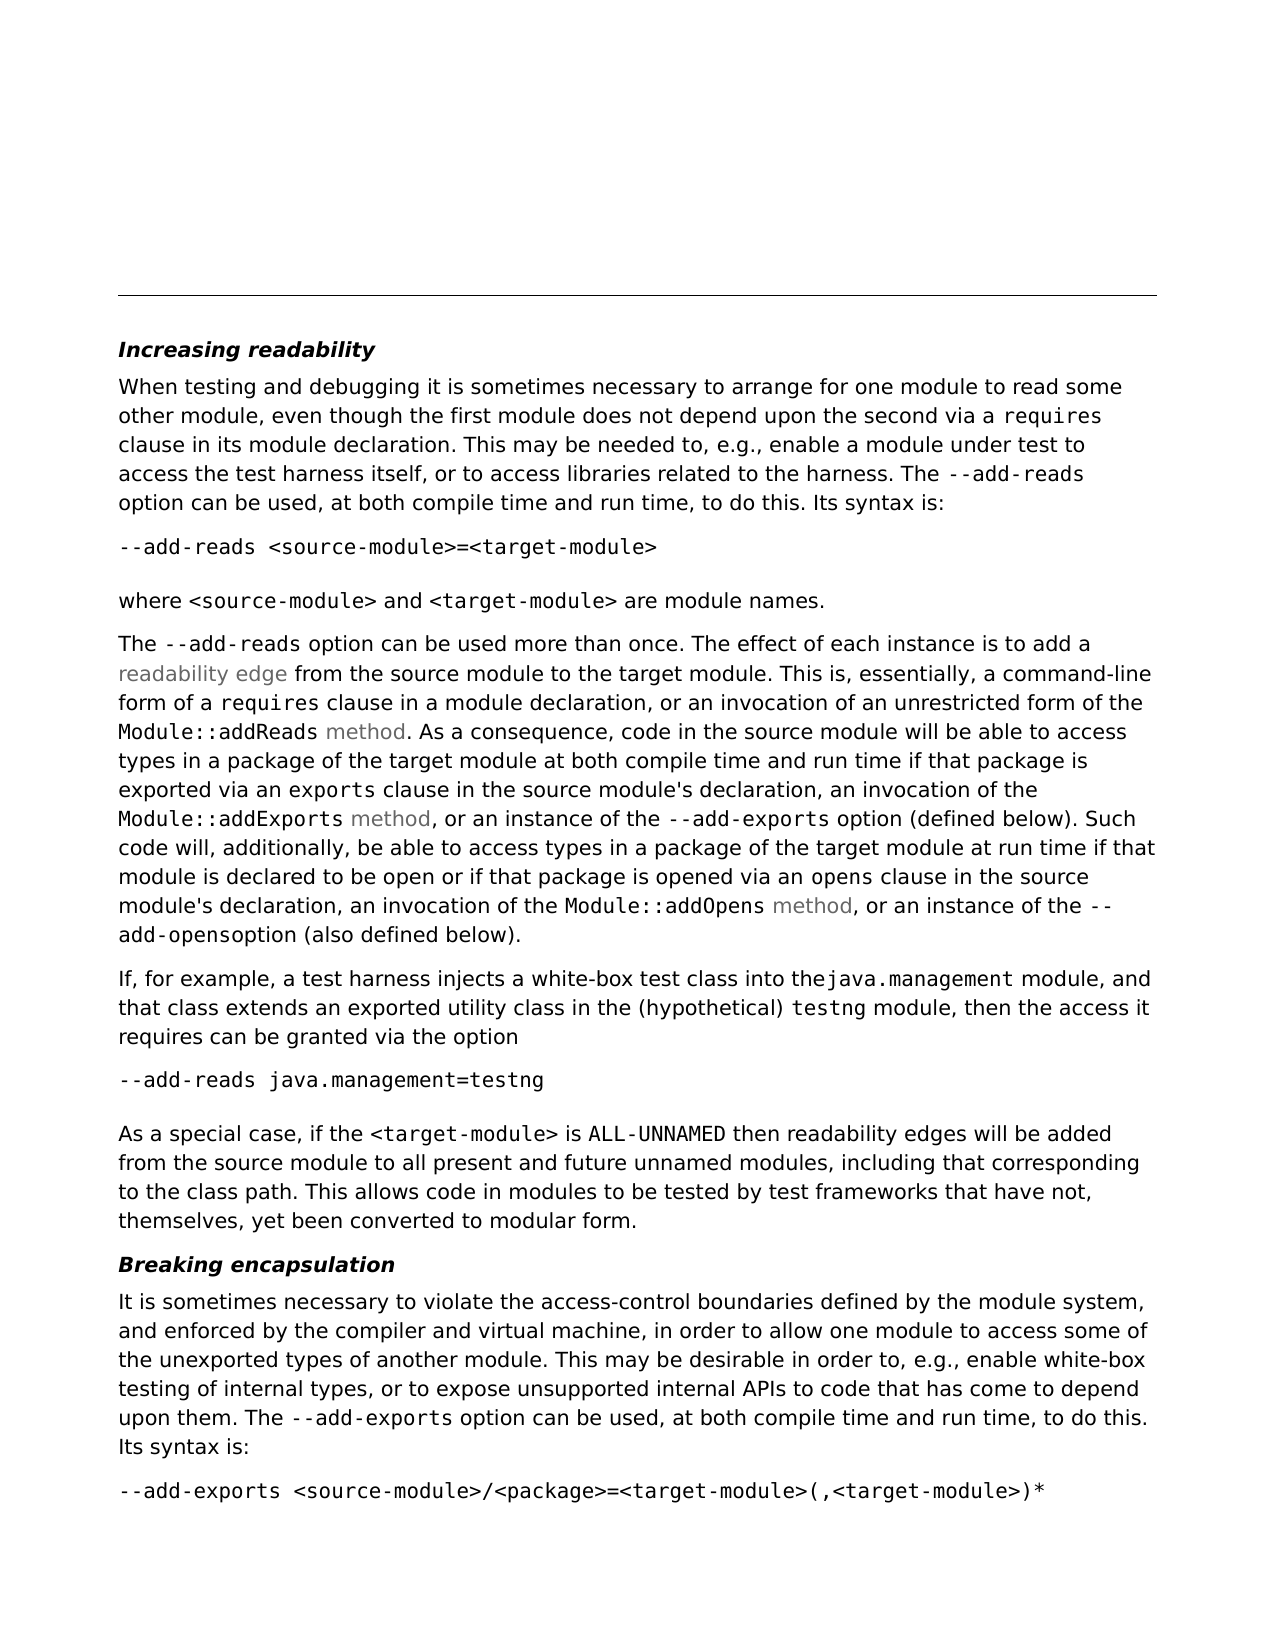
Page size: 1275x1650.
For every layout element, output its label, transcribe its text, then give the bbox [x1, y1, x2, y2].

text --add-reads java.management=testng [118, 1068, 1157, 1093]
text If, for example, a test harness injects a white-box test class into thejava.management module, and that class extends an exported utility class in the (hypothetical) testng module, then the access it requires can be granted via the option [118, 967, 1157, 1049]
text As a special case, if the <target-module> is ALL-UNNAMED then readability edges will be added from the source module to all present and future unnamed modules, including that corresponding to the class path. This allows code in modules to be tested by test frameworks that have not, themselves, yet been converted to modular form. [118, 1122, 1157, 1234]
text --add-exports <source-module>/<package>=<target-module>(,<target-module>)* [118, 1479, 1157, 1503]
subtitle Breaking encapsulation [118, 1253, 1157, 1277]
text The --add-reads option can be used more than once. The effect of each instance is to add a readability edge from the source module to the target module. This is, essentially, a command-line form of a requires clause in a module declaration, or an invocation of an unrestricted form of the Module::addReads method. As a consequence, code in the source module will be able to access types in a package of the target module at both compile time and run time if that package is exported via an exports clause in the source module's declaration, an invocation of the Module::addExports method, or an instance of the --add-exports option (defined below). Such code will, additionally, be able to access types in a package of the target module at run time if that module is declared to be open or if that package is opened via an opens clause in the source module's declaration, an invocation of the Module::addOpens method, or an instance of the --add-opensoption (also defined below). [118, 632, 1157, 947]
subtitle Increasing readability [118, 338, 1157, 363]
text It is sometimes necessary to violate the access-control boundaries defined by the module system, and enforced by the compiler and virtual machine, in order to allow one module to access some of the unexported types of another module. This may be desirable in order to, e.g., enable white-box testing of internal types, or to expose unsupported internal APIs to code that has come to depend upon them. The --add-exports option can be used, at both compile time and run time, to do this. Its syntax is: [118, 1290, 1157, 1459]
text When testing and debugging it is sometimes necessary to arrange for one module to read some other module, even though the first module does not depend upon the second via a requires clause in its module declaration. This may be needed to, e.g., enable a module under test to access the test harness itself, or to access libraries related to the harness. The --add-reads option can be used, at both compile time and run time, to do this. Its syntax is: [118, 375, 1157, 516]
text where <source-module> and <target-module> are module names. [118, 589, 1157, 613]
text --add-reads <source-module>=<target-module> [118, 535, 1157, 559]
